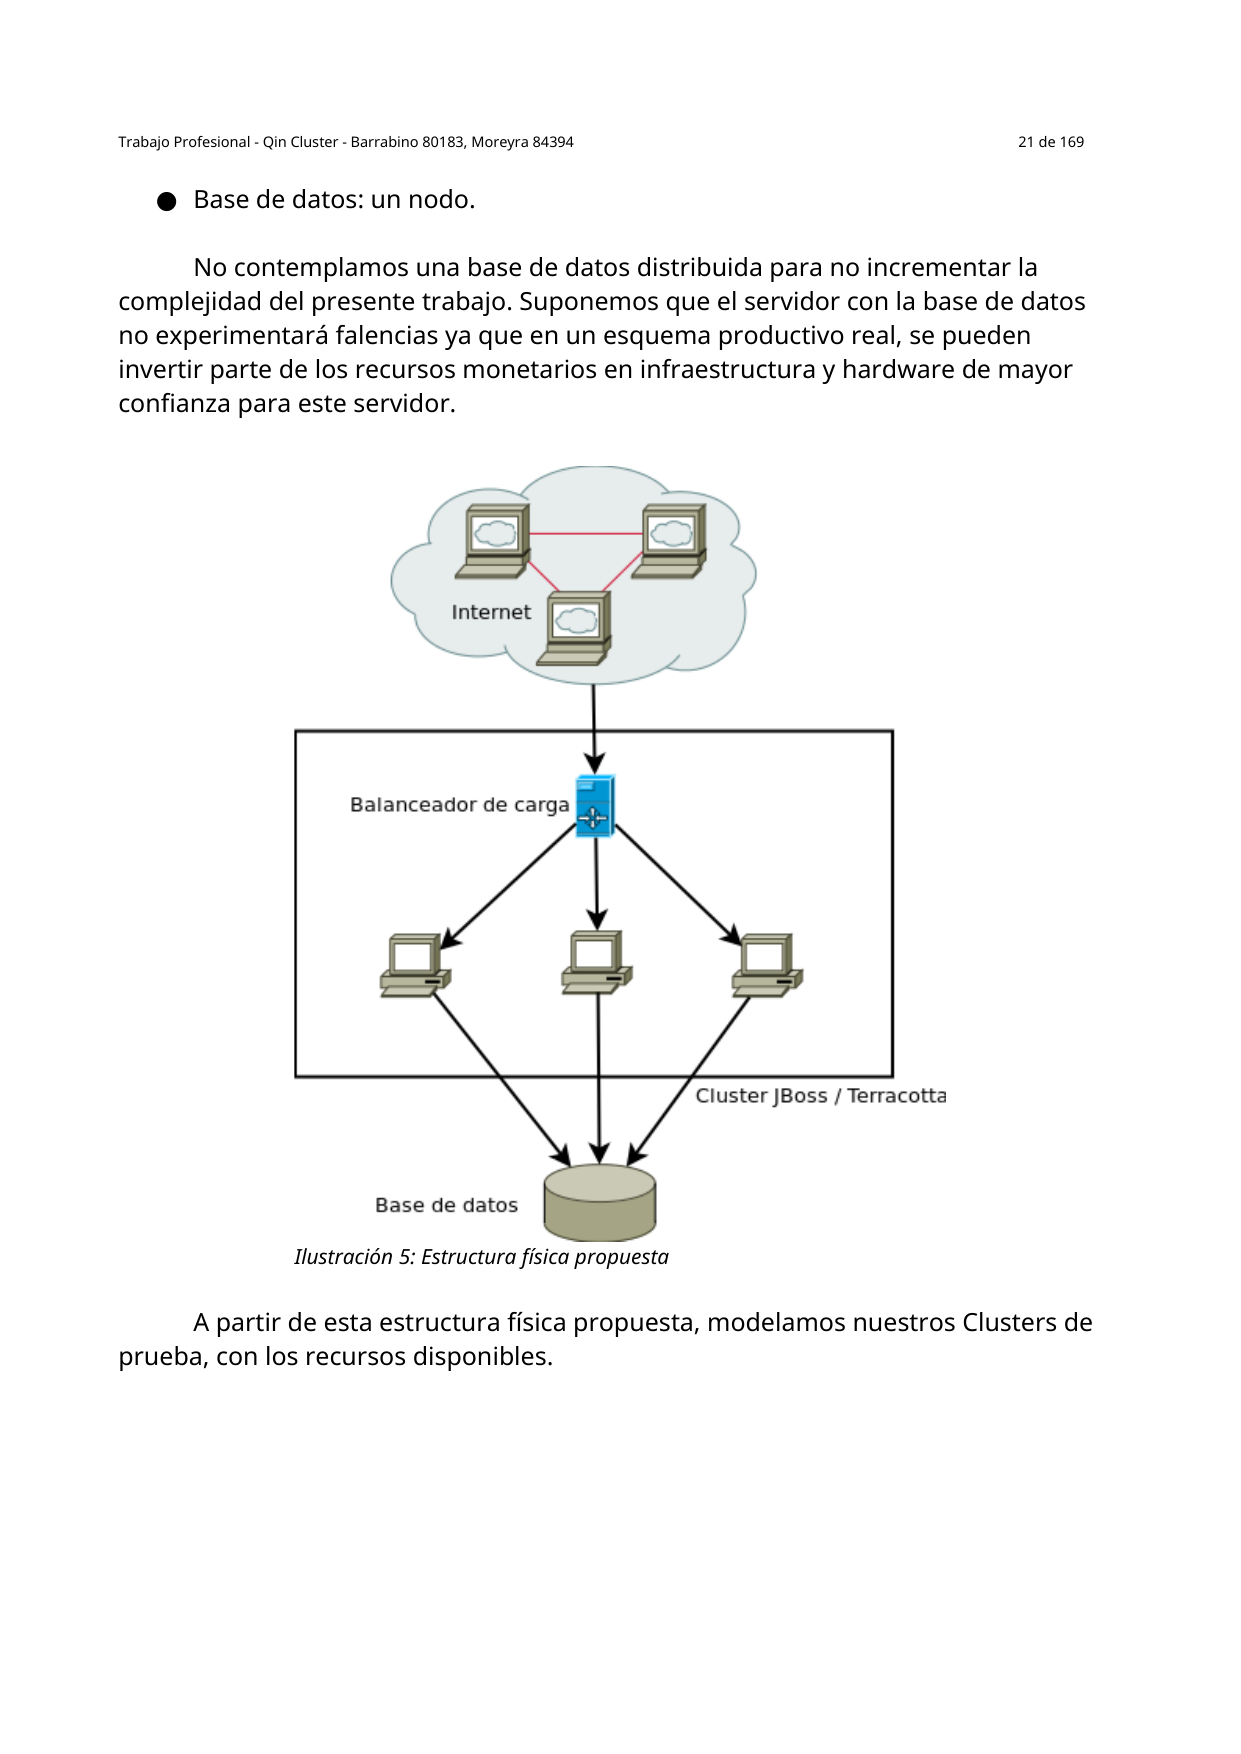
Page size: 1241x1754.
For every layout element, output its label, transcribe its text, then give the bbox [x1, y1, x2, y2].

picture [294, 466, 946, 1242]
text No contemplamos una base de datos distribuida para no incrementar la complejidad del presente trabajo. Suponemos que el servidor con la base de datos no experimentará falencias ya que en un esquema productivo real, se pueden invertir parte de los recursos monetarios en infraestructura y hardware de mayor confianza para este servidor. [118, 250, 1122, 420]
text A partir de esta estructura física propuesta, modelamos nuestros Clusters de prueba, con los recursos disponibles. [118, 1304, 1122, 1372]
list Base de datos: un nodo. [177, 182, 1122, 216]
text Ilustración 5: Estructura física propuesta [294, 1242, 946, 1270]
